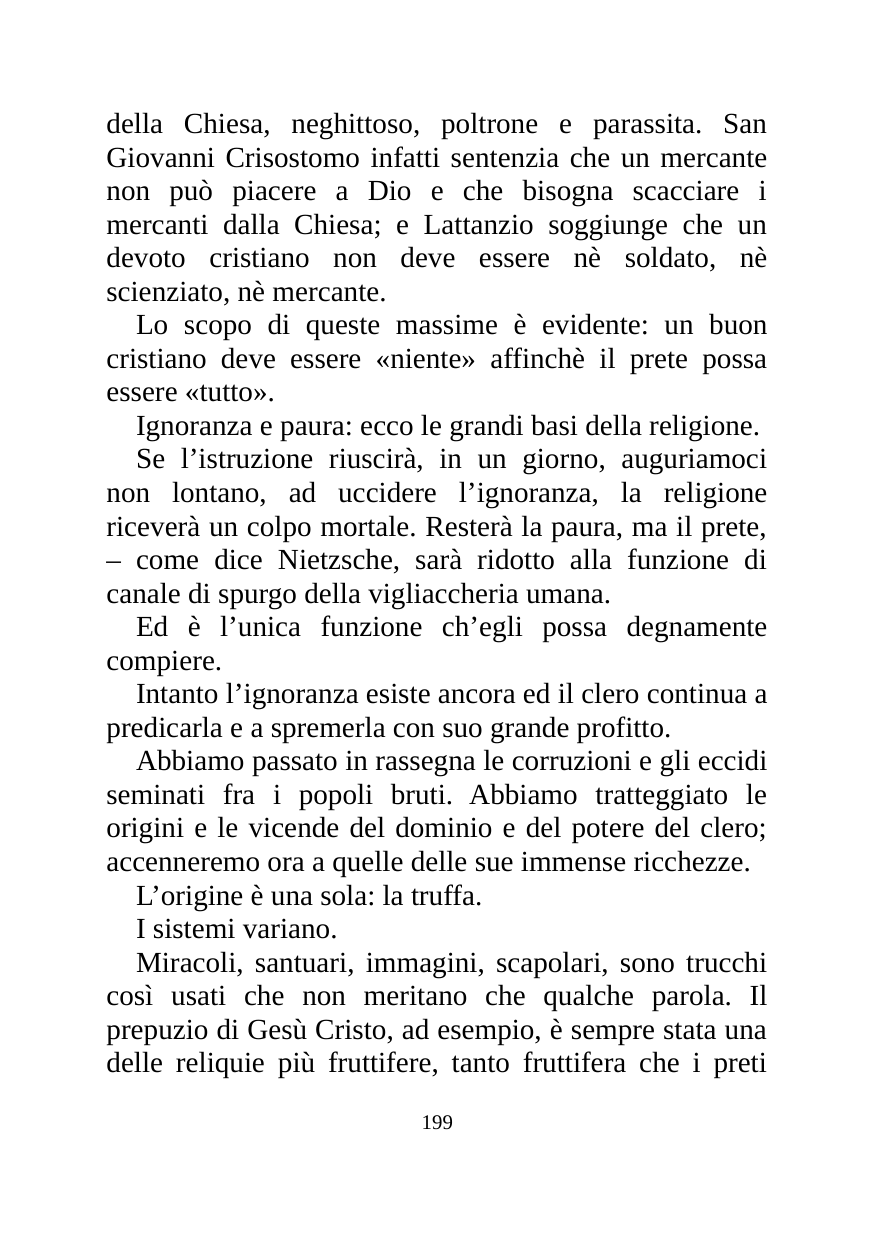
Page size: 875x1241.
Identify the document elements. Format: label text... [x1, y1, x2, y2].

text della Chiesa, neghittoso, poltrone e parassita. San Giovanni Crisostomo infatti sentenzia che un mercante non può piacere a Dio e che bisogna scacciare i mercanti dalla Chiesa; e Lattanzio soggiunge che un devoto cristiano non deve essere nè soldato, nè scienziato, nè mercante. [106, 106, 768, 307]
text Abbiamo passato in rassegna le corruzioni e gli eccidi seminati fra i popoli bruti. Abbiamo tratteggiato le origini e le vicende del dominio e del potere del clero; accenneremo ora a quelle delle sue immense ricchezze. [106, 743, 768, 878]
text Miracoli, santuari, immagini, scapolari, sono trucchi così usati che non meritano che qualche parola. Il prepuzio di Gesù Cristo, ad esempio, è sempre stata una delle reliquie più fruttifere, tanto fruttifera che i preti [106, 945, 768, 1079]
text Se l’istruzione riuscirà, in un giorno, auguriamoci non lontano, ad uccidere l’ignoranza, la religione riceverà un colpo mortale. Resterà la paura, ma il prete, – come dice Nietzsche, sarà ridotto alla funzione di canale di spurgo della vigliaccheria umana. [106, 442, 768, 609]
text Intanto l’ignoranza esiste ancora ed il clero continua a predicarla e a spremerla con suo grande profitto. [106, 676, 768, 743]
text Lo scopo di queste massime è evidente: un buon cristiano deve essere «niente» affinchè il prete possa essere «tutto». [106, 307, 768, 408]
text L’origine è una sola: la truffa. [106, 878, 768, 911]
text Ignoranza e paura: ecco le grandi basi della religione. [106, 408, 768, 442]
text Ed è l’unica funzione ch’egli possa degnamente compiere. [106, 609, 768, 676]
text I sistemi variano. [106, 911, 768, 945]
